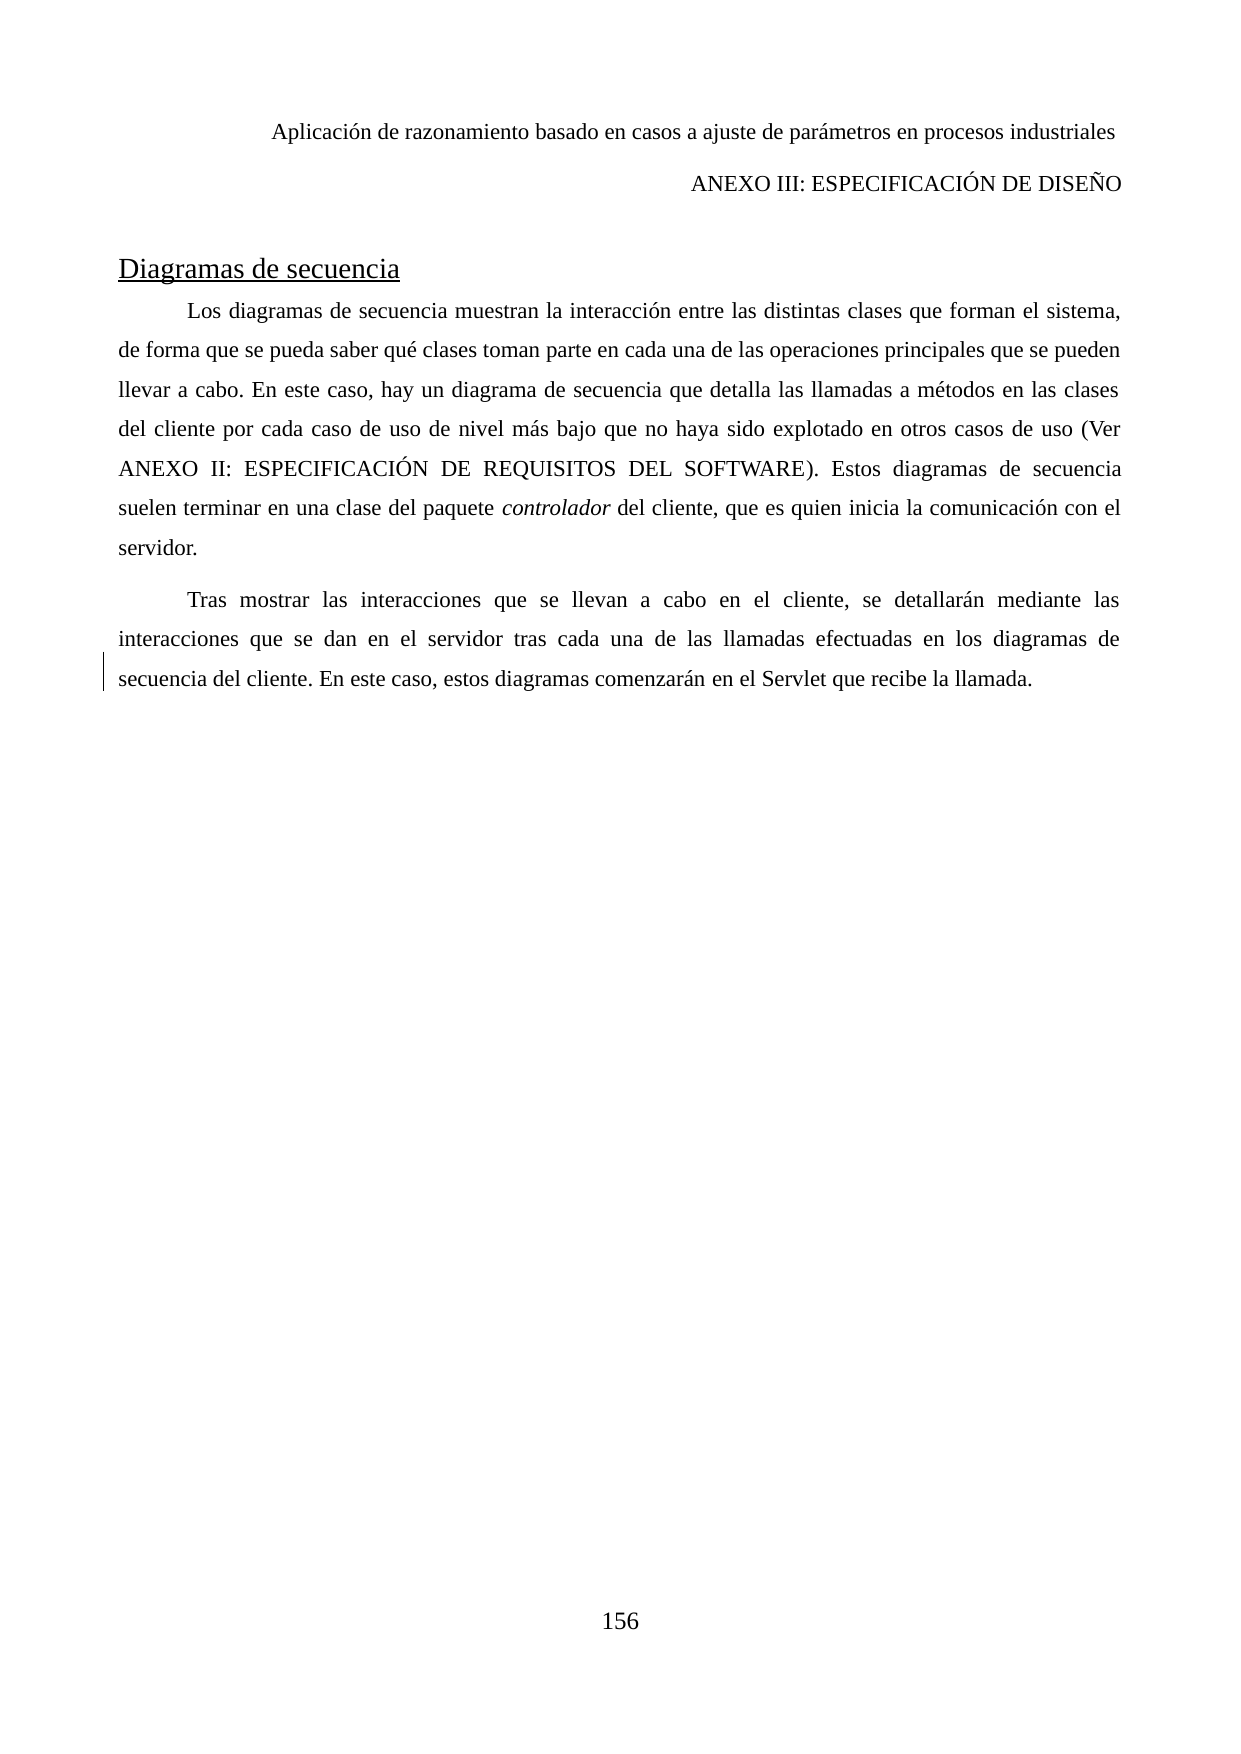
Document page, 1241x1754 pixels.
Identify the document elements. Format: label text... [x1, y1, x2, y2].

text Los diagramas de secuencia muestran la interacción entre las distintas clases que forman el sistema, de forma que se pueda saber qué clases toman parte en cada una de las operaciones principales que se pueden llevar a cabo. En este caso, hay un diagrama de secuencia que detalla las llamadas a métodos en las clases del cliente por cada caso de uso de nivel más bajo que no haya sido explotado en otros casos de uso (Ver ANEXO II: ESPECIFICACIÓN DE REQUISITOS DEL SOFTWARE). Estos diagramas de secuencia suelen terminar en una clase del paquete controlador del cliente, que es quien inicia la comunicación con el servidor. [118, 297, 1122, 560]
text Tras mostrar las interacciones que se llevan a cabo en el cliente, se detallarán mediante las interacciones que se dan en el servidor tras cada una de las llamadas efectuadas en los diagramas de secuencia del cliente. En este caso, estos diagramas comenzarán en el Servlet que recibe la llamada. [118, 586, 1122, 691]
subtitle Diagramas de secuencia [118, 251, 1122, 284]
